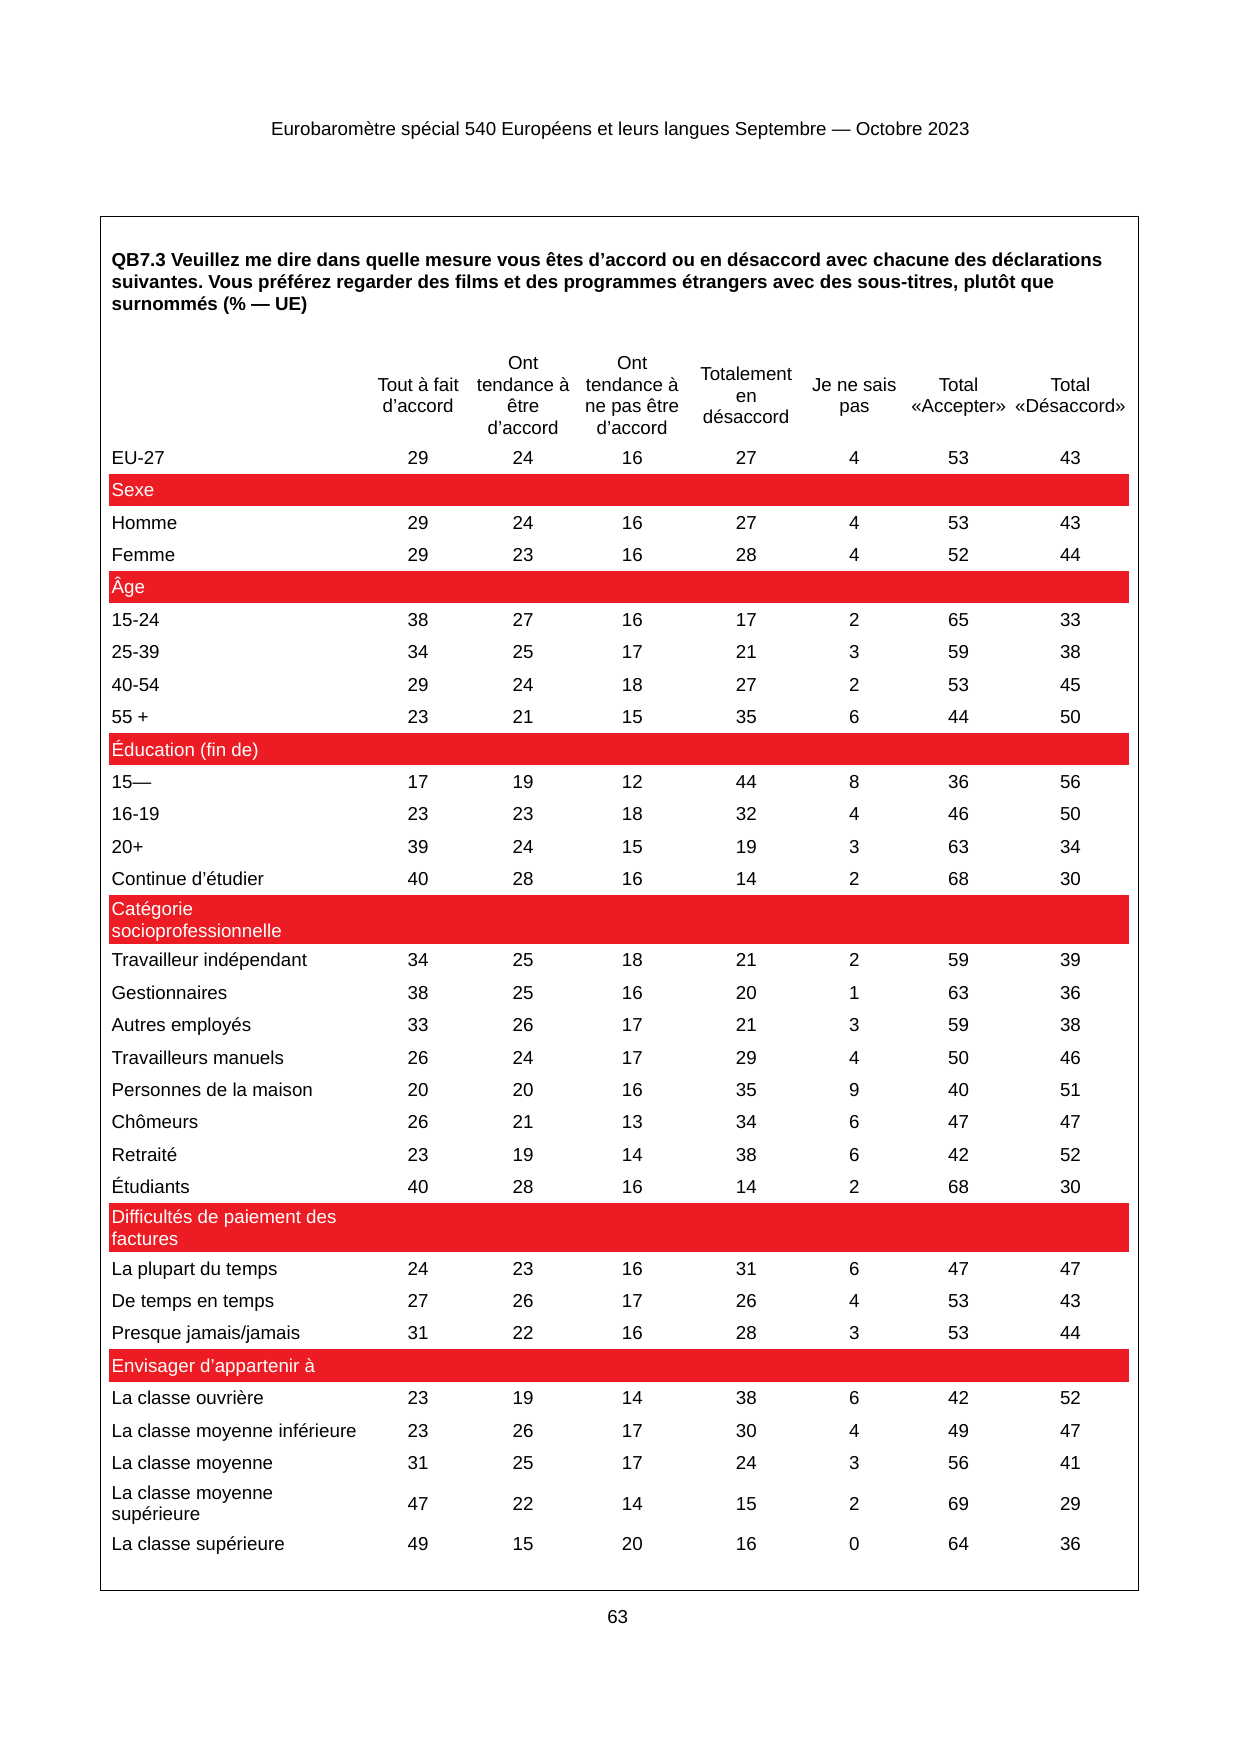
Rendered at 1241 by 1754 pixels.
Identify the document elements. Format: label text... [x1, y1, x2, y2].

table_cell 63 [905, 976, 1011, 1009]
table_cell 44 [1011, 539, 1129, 571]
table_cell [803, 733, 905, 765]
table_cell [1011, 733, 1129, 765]
table_cell [365, 474, 471, 506]
table_cell De temps en temps [109, 1284, 365, 1317]
table_cell Ont tendance à être d’accord [471, 349, 575, 441]
table_cell 6 [803, 1138, 905, 1171]
table_cell 53 [905, 668, 1011, 701]
table_cell 30 [689, 1414, 803, 1446]
table_cell 47 [1011, 1106, 1129, 1138]
table_cell [689, 1349, 803, 1382]
table_cell [109, 317, 365, 349]
table_cell 13 [575, 1106, 689, 1138]
table_cell [1011, 317, 1129, 349]
table_cell 23 [365, 1414, 471, 1446]
table_cell [575, 1349, 689, 1382]
table_cell 2 [803, 944, 905, 976]
table_cell [803, 895, 905, 944]
table_cell 16 [575, 1074, 689, 1106]
table_cell 46 [905, 798, 1011, 830]
table_cell Femme [109, 539, 365, 571]
table_cell 36 [1011, 976, 1129, 1009]
table_cell [905, 1203, 1011, 1252]
table_cell [1011, 474, 1129, 506]
table_cell Chômeurs [109, 1106, 365, 1138]
table_cell 33 [1011, 603, 1129, 636]
table_cell 53 [905, 1284, 1011, 1317]
table_cell 24 [471, 1041, 575, 1073]
table_cell [575, 1203, 689, 1252]
table_cell Envisager d’appartenir à [109, 1349, 365, 1382]
table_cell [803, 1203, 905, 1252]
table_cell 47 [1011, 1252, 1129, 1284]
table_cell 21 [689, 944, 803, 976]
table_cell 6 [803, 1382, 905, 1414]
table_cell 23 [471, 798, 575, 830]
table_cell 6 [803, 1106, 905, 1138]
table_cell 55 + [109, 701, 365, 733]
table_cell 25 [471, 1446, 575, 1479]
table_cell [471, 571, 575, 603]
table_cell 53 [905, 1317, 1011, 1349]
table_cell 3 [803, 636, 905, 668]
table_cell [803, 474, 905, 506]
table_cell Gestionnaires [109, 976, 365, 1009]
table_cell 4 [803, 441, 905, 474]
table_cell 18 [575, 668, 689, 701]
table_cell 22 [471, 1479, 575, 1528]
table_cell 23 [365, 1138, 471, 1171]
table_cell [905, 895, 1011, 944]
table_cell 0 [803, 1528, 905, 1560]
table_cell 8 [803, 765, 905, 798]
table_cell 53 [905, 441, 1011, 474]
table_cell [905, 571, 1011, 603]
table_cell 24 [471, 830, 575, 862]
table_cell 31 [365, 1446, 471, 1479]
table_cell 26 [365, 1106, 471, 1138]
table_cell 24 [365, 1252, 471, 1284]
table_cell 33 [365, 1009, 471, 1041]
table_cell 29 [365, 441, 471, 474]
table_cell 38 [365, 603, 471, 636]
table_cell 24 [471, 506, 575, 538]
table_cell 38 [365, 976, 471, 1009]
table_cell 40 [365, 1171, 471, 1203]
table_cell La classe moyenne supérieure [109, 1479, 365, 1528]
table_cell 22 [471, 1317, 575, 1349]
table_cell [575, 733, 689, 765]
table_cell 17 [575, 636, 689, 668]
table_cell [1011, 895, 1129, 944]
table_cell [905, 317, 1011, 349]
table_cell 15-24 [109, 603, 365, 636]
table_cell Éducation (fin de) [109, 733, 365, 765]
table_cell [575, 895, 689, 944]
table_cell 52 [905, 539, 1011, 571]
table_cell [803, 317, 905, 349]
table_cell La classe supérieure [109, 1528, 365, 1560]
table_cell [905, 1349, 1011, 1382]
table_cell 27 [365, 1284, 471, 1317]
table_cell 46 [1011, 1041, 1129, 1073]
table_cell 24 [471, 441, 575, 474]
table_cell 69 [905, 1479, 1011, 1528]
table_cell 47 [365, 1479, 471, 1528]
table_cell 16 [575, 1317, 689, 1349]
table_cell 23 [365, 1382, 471, 1414]
table_cell 2 [803, 603, 905, 636]
table_cell Sexe [109, 474, 365, 506]
table_cell 56 [1011, 765, 1129, 798]
table_cell [471, 474, 575, 506]
table_cell 3 [803, 1317, 905, 1349]
table_cell [689, 317, 803, 349]
table_cell 4 [803, 798, 905, 830]
table_cell 6 [803, 1252, 905, 1284]
table_cell 2 [803, 668, 905, 701]
table_cell Catégorie socioprofessionnelle [109, 895, 365, 944]
table_cell Ont tendance à ne pas être d’accord [575, 349, 689, 441]
table_cell [365, 733, 471, 765]
table_cell 59 [905, 1009, 1011, 1041]
table_cell Personnes de la maison [109, 1074, 365, 1106]
table_cell 24 [471, 668, 575, 701]
table_cell 15— [109, 765, 365, 798]
table_cell 59 [905, 636, 1011, 668]
table_cell 21 [471, 701, 575, 733]
table_cell 49 [365, 1528, 471, 1560]
table_cell 38 [1011, 636, 1129, 668]
table_cell Total «Accepter» [905, 349, 1011, 441]
table_cell 28 [471, 863, 575, 895]
table_cell 6 [803, 701, 905, 733]
table_cell 20 [471, 1074, 575, 1106]
table_cell 16 [575, 506, 689, 538]
table_cell [365, 895, 471, 944]
table_cell Étudiants [109, 1171, 365, 1203]
table_cell 9 [803, 1074, 905, 1106]
table_cell 29 [365, 668, 471, 701]
table_cell 40-54 [109, 668, 365, 701]
table_cell 4 [803, 539, 905, 571]
table_cell 39 [365, 830, 471, 862]
table_cell 47 [905, 1106, 1011, 1138]
table_cell 16 [575, 603, 689, 636]
table_cell 34 [365, 944, 471, 976]
table_cell [689, 1203, 803, 1252]
table_cell 3 [803, 1009, 905, 1041]
table_cell 16 [689, 1528, 803, 1560]
table_cell 21 [689, 1009, 803, 1041]
table_cell [1011, 1203, 1129, 1252]
table_cell 44 [1011, 1317, 1129, 1349]
table_cell 23 [471, 1252, 575, 1284]
table_cell [575, 317, 689, 349]
table_cell 16 [575, 976, 689, 1009]
table_cell 30 [1011, 1171, 1129, 1203]
table_cell 14 [689, 1171, 803, 1203]
table_cell 50 [1011, 701, 1129, 733]
table_cell [689, 571, 803, 603]
table_cell 16 [575, 539, 689, 571]
table_cell 2 [803, 863, 905, 895]
table_cell 3 [803, 830, 905, 862]
table_cell 26 [471, 1284, 575, 1317]
table_cell [689, 474, 803, 506]
table_cell 23 [471, 539, 575, 571]
table_cell [1011, 571, 1129, 603]
table_cell 26 [471, 1414, 575, 1446]
table_cell Total «Désaccord» [1011, 349, 1129, 441]
table_cell 68 [905, 863, 1011, 895]
table_cell La plupart du temps [109, 1252, 365, 1284]
table_cell 31 [365, 1317, 471, 1349]
table_cell 47 [905, 1252, 1011, 1284]
table_cell 65 [905, 603, 1011, 636]
table_cell 53 [905, 506, 1011, 538]
table_cell [365, 571, 471, 603]
table_cell 18 [575, 798, 689, 830]
table_cell 34 [689, 1106, 803, 1138]
table_cell 15 [575, 701, 689, 733]
table_cell 36 [1011, 1528, 1129, 1560]
table_cell 34 [1011, 830, 1129, 862]
table_cell 16 [575, 1252, 689, 1284]
table_cell [471, 317, 575, 349]
table_cell 27 [471, 603, 575, 636]
table_cell 52 [1011, 1138, 1129, 1171]
table_cell Homme [109, 506, 365, 538]
table_cell Retraité [109, 1138, 365, 1171]
table_cell [803, 571, 905, 603]
table_cell 16-19 [109, 798, 365, 830]
table_cell 28 [471, 1171, 575, 1203]
table_cell 56 [905, 1446, 1011, 1479]
table_cell [689, 733, 803, 765]
table_cell Difficultés de paiement des factures [109, 1203, 365, 1252]
table_cell 31 [689, 1252, 803, 1284]
table_cell 17 [575, 1284, 689, 1317]
table_cell 39 [1011, 944, 1129, 976]
table_cell La classe moyenne [109, 1446, 365, 1479]
table_cell 64 [905, 1528, 1011, 1560]
table_cell 47 [1011, 1414, 1129, 1446]
table_cell 20 [365, 1074, 471, 1106]
table_cell 4 [803, 1414, 905, 1446]
table_cell 15 [471, 1528, 575, 1560]
table_cell 19 [471, 1138, 575, 1171]
table_cell 2 [803, 1479, 905, 1528]
table_cell 52 [1011, 1382, 1129, 1414]
table_cell 14 [689, 863, 803, 895]
table_cell 44 [689, 765, 803, 798]
table_cell 40 [365, 863, 471, 895]
table_header QB7.3 Veuillez me dire dans quelle mesure vous êtes d’accord ou en désaccord avec chacune des déclarations suivantes. Vous préférez regarder des films et des programmes étrangers avec des sous-titres, plutôt que surnommés (% — UE) [109, 246, 1129, 317]
table_cell 4 [803, 506, 905, 538]
table_cell 20+ [109, 830, 365, 862]
table_cell 17 [689, 603, 803, 636]
table_cell 27 [689, 506, 803, 538]
table_cell 15 [575, 830, 689, 862]
table_cell 50 [905, 1041, 1011, 1073]
table_cell 16 [575, 441, 689, 474]
table_cell 42 [905, 1382, 1011, 1414]
table_cell 19 [689, 830, 803, 862]
table_cell [365, 1203, 471, 1252]
table_cell 25 [471, 944, 575, 976]
table_cell 14 [575, 1138, 689, 1171]
table_cell Autres employés [109, 1009, 365, 1041]
table_cell 4 [803, 1041, 905, 1073]
table_cell 28 [689, 1317, 803, 1349]
table_cell 41 [1011, 1446, 1129, 1479]
table_cell 25 [471, 636, 575, 668]
table_cell 26 [689, 1284, 803, 1317]
table_cell Tout à fait d’accord [365, 349, 471, 441]
table_cell 30 [1011, 863, 1129, 895]
table_cell 21 [689, 636, 803, 668]
table_cell 27 [689, 441, 803, 474]
table_cell [109, 349, 365, 441]
table_cell 3 [803, 1446, 905, 1479]
table_cell 1 [803, 976, 905, 1009]
table_cell 42 [905, 1138, 1011, 1171]
table_cell Totalement en désaccord [689, 349, 803, 441]
table_cell 35 [689, 701, 803, 733]
table_cell EU-27 [109, 441, 365, 474]
table_cell La classe moyenne inférieure [109, 1414, 365, 1446]
table_cell 17 [575, 1041, 689, 1073]
table_cell [365, 317, 471, 349]
table_cell 32 [689, 798, 803, 830]
table_cell 19 [471, 1382, 575, 1414]
table_cell 21 [471, 1106, 575, 1138]
table_cell 12 [575, 765, 689, 798]
table_cell 15 [689, 1479, 803, 1528]
table_cell 19 [471, 765, 575, 798]
table_cell 51 [1011, 1074, 1129, 1106]
table_cell 44 [905, 701, 1011, 733]
table_cell 24 [689, 1446, 803, 1479]
table_cell [365, 1349, 471, 1382]
table_cell [905, 733, 1011, 765]
table_cell [471, 895, 575, 944]
table_cell 49 [905, 1414, 1011, 1446]
table_cell [689, 895, 803, 944]
table_cell 38 [689, 1382, 803, 1414]
table_cell [575, 571, 689, 603]
table_cell La classe ouvrière [109, 1382, 365, 1414]
table_cell [1011, 1349, 1129, 1382]
table_cell 38 [1011, 1009, 1129, 1041]
table_cell [803, 1349, 905, 1382]
table_cell 23 [365, 701, 471, 733]
table_cell 68 [905, 1171, 1011, 1203]
table_cell 27 [689, 668, 803, 701]
table_cell 4 [803, 1284, 905, 1317]
table_cell 14 [575, 1382, 689, 1414]
table_cell [471, 1203, 575, 1252]
table_cell 17 [575, 1446, 689, 1479]
table_cell 63 [905, 830, 1011, 862]
table_cell 29 [689, 1041, 803, 1073]
table_cell Âge [109, 571, 365, 603]
table_cell 29 [1011, 1479, 1129, 1528]
table_cell 17 [575, 1009, 689, 1041]
table_cell 59 [905, 944, 1011, 976]
table_cell Continue d’étudier [109, 863, 365, 895]
table_cell [575, 474, 689, 506]
table_cell 50 [1011, 798, 1129, 830]
table_cell 36 [905, 765, 1011, 798]
table_cell 17 [575, 1414, 689, 1446]
table_cell [905, 474, 1011, 506]
table_cell Presque jamais/jamais [109, 1317, 365, 1349]
table_cell 20 [575, 1528, 689, 1560]
table_cell 43 [1011, 441, 1129, 474]
table_cell 20 [689, 976, 803, 1009]
table_cell 43 [1011, 1284, 1129, 1317]
table_cell 25 [471, 976, 575, 1009]
table_cell 35 [689, 1074, 803, 1106]
table_cell 25-39 [109, 636, 365, 668]
table_cell 28 [689, 539, 803, 571]
table_cell Travailleurs manuels [109, 1041, 365, 1073]
table_cell 38 [689, 1138, 803, 1171]
table_cell 29 [365, 539, 471, 571]
table_cell 2 [803, 1171, 905, 1203]
table_cell Je ne sais pas [803, 349, 905, 441]
table_cell 17 [365, 765, 471, 798]
table_cell 18 [575, 944, 689, 976]
table_cell 26 [471, 1009, 575, 1041]
table_cell 43 [1011, 506, 1129, 538]
table_cell 14 [575, 1479, 689, 1528]
table_cell 16 [575, 1171, 689, 1203]
table_cell 40 [905, 1074, 1011, 1106]
table_cell 34 [365, 636, 471, 668]
table_cell 45 [1011, 668, 1129, 701]
table_cell [471, 1349, 575, 1382]
table_cell 26 [365, 1041, 471, 1073]
table_cell Travailleur indépendant [109, 944, 365, 976]
table_cell 16 [575, 863, 689, 895]
table_cell 23 [365, 798, 471, 830]
table_cell [471, 733, 575, 765]
table_cell 29 [365, 506, 471, 538]
